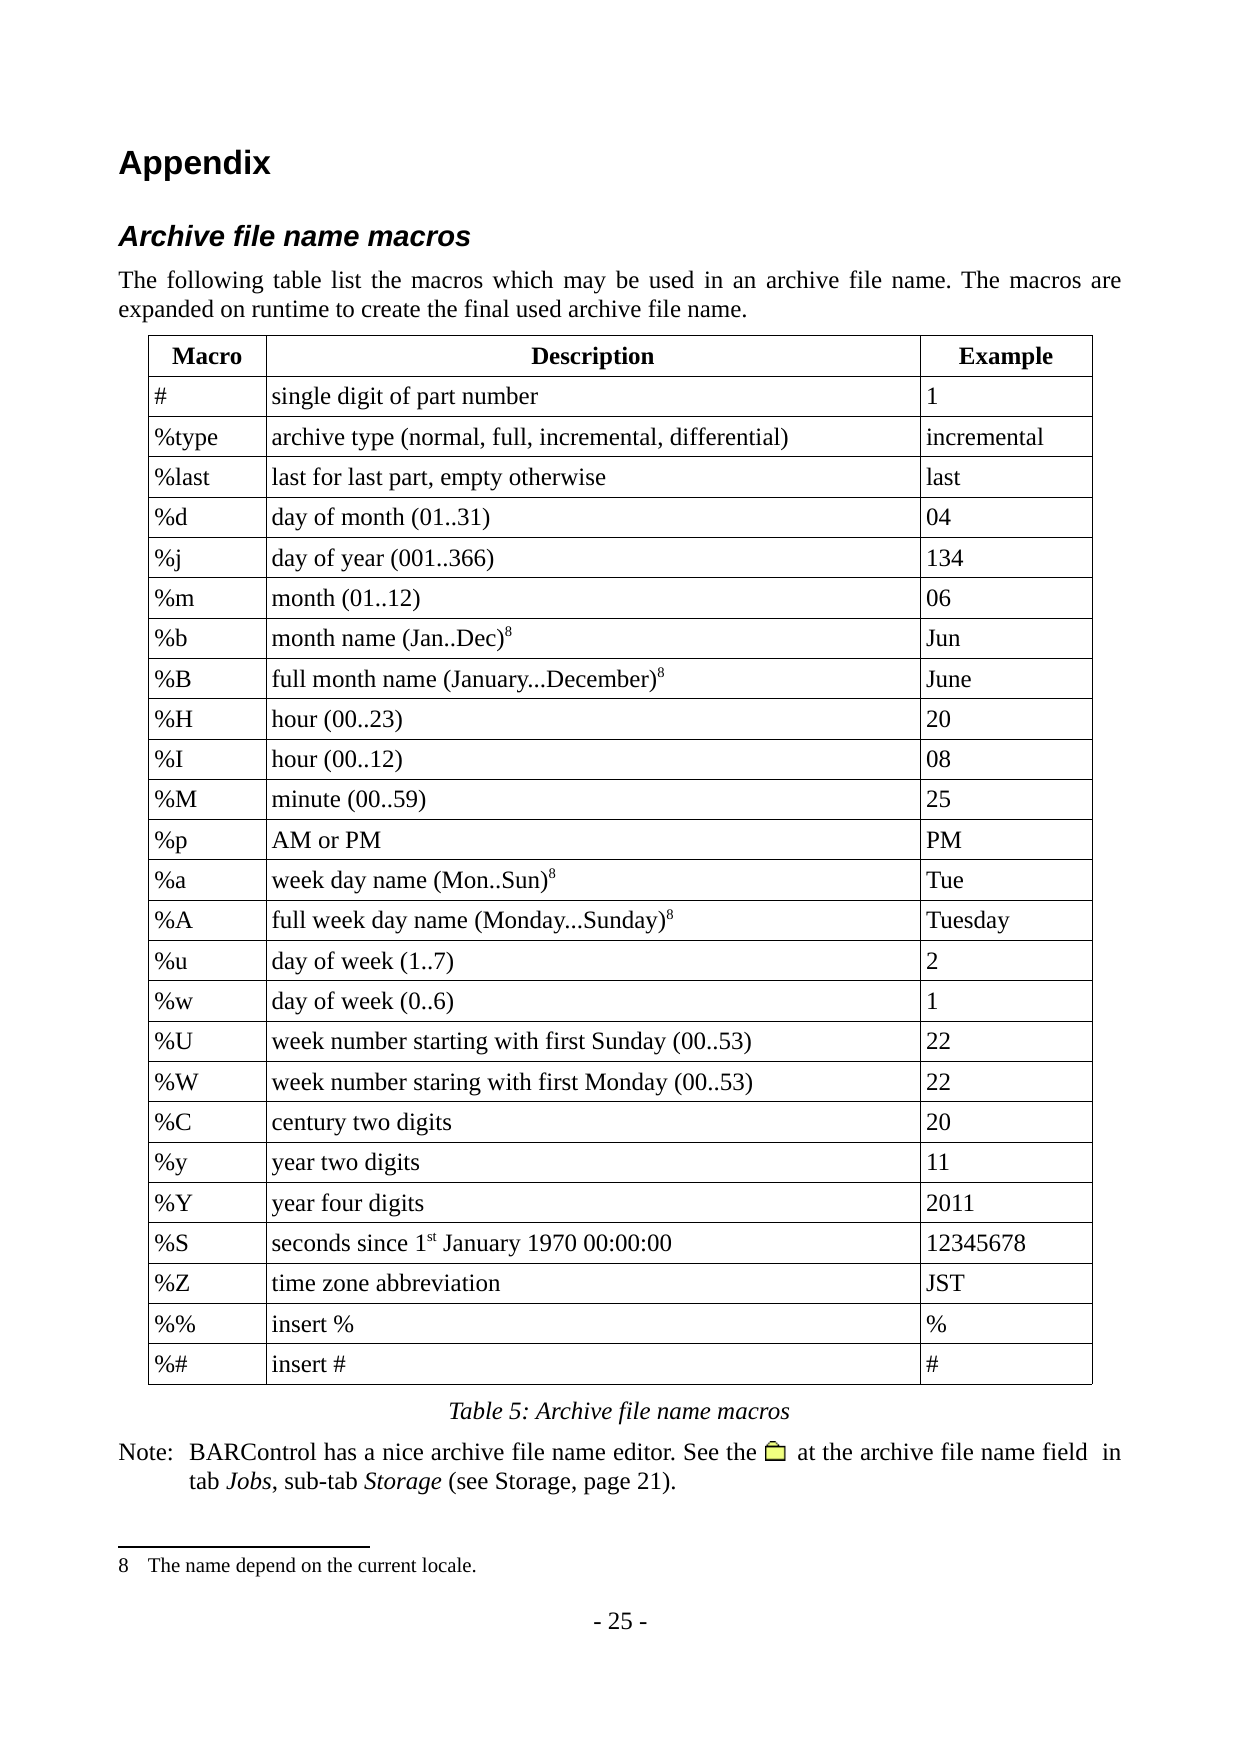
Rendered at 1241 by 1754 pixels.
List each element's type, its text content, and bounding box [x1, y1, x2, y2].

table_cell 06 [921, 578, 1092, 617]
table_cell week number staring with first Monday (00..53) [267, 1062, 920, 1101]
table_cell %H [149, 699, 266, 738]
table_cell PM [921, 820, 1092, 859]
table_cell century two digits [267, 1102, 920, 1142]
table_cell %y [149, 1143, 266, 1182]
subtitle Appendix [118, 143, 1122, 182]
table_cell archive type (normal, full, incremental, differential) [267, 417, 920, 456]
table_cell %M [149, 780, 266, 819]
table_cell day of month (01..31) [267, 498, 920, 537]
table_cell day of week (0..6) [267, 981, 920, 1021]
table_cell 12345678 [921, 1223, 1092, 1262]
table_cell # [921, 1344, 1092, 1383]
table_cell %Y [149, 1183, 266, 1222]
table_cell last [921, 457, 1092, 497]
table_header Description [267, 336, 920, 376]
table_cell month (01..12) [267, 578, 920, 617]
table_cell Tuesday [921, 901, 1092, 940]
subtitle Archive file name macros [118, 219, 1122, 253]
table_cell June [921, 659, 1092, 698]
text Table 5: Archive file name macros [118, 1396, 1122, 1425]
table_cell 25 [921, 780, 1092, 819]
table_cell month name (Jan..Dec) [267, 619, 920, 658]
table_cell Tue [921, 860, 1092, 900]
table_cell 11 [921, 1143, 1092, 1182]
table_cell %j [149, 538, 266, 577]
table_cell %% [149, 1304, 266, 1343]
table_cell %m [149, 578, 266, 617]
table_cell AM or PM [267, 820, 920, 859]
picture [765, 1441, 790, 1461]
table_cell %S [149, 1223, 266, 1262]
table_cell day of year (001..366) [267, 538, 920, 577]
table_cell 2 [921, 941, 1092, 980]
table_cell 20 [921, 699, 1092, 738]
table_cell seconds since 1st January 1970 00:00:00 [267, 1223, 920, 1262]
table_header Example [921, 336, 1092, 376]
table_cell 04 [921, 498, 1092, 537]
table_cell 1 [921, 981, 1092, 1021]
table_cell year four digits [267, 1183, 920, 1222]
table_cell %Z [149, 1264, 266, 1303]
table_cell time zone abbreviation [267, 1264, 920, 1303]
table_cell %type [149, 417, 266, 456]
table_cell day of week (1..7) [267, 941, 920, 980]
table_cell full week day name (Monday...Sunday)8 [267, 901, 920, 940]
table_cell %d [149, 498, 266, 537]
table_cell full month name (January...December)8 [267, 659, 920, 698]
table_cell 08 [921, 740, 1092, 779]
table_cell year two digits [267, 1143, 920, 1182]
table_cell %u [149, 941, 266, 980]
table_cell minute (00..59) [267, 780, 920, 819]
table_cell hour (00..12) [267, 740, 920, 779]
text Note: BARControl has a nice archive file name editor. See the at the archive file name field in tab Jobs, sub-tab Storage (see Storage, page 24). [118, 1437, 1122, 1495]
table_cell %a [149, 860, 266, 900]
table_cell %W [149, 1062, 266, 1101]
table_cell 134 [921, 538, 1092, 577]
table_cell %last [149, 457, 266, 497]
table_cell # [149, 377, 266, 416]
table_cell single digit of part number [267, 377, 920, 416]
table_cell last for last part, empty otherwise [267, 457, 920, 497]
table_cell %p [149, 820, 266, 859]
table_cell insert % [267, 1304, 920, 1343]
table_cell hour (00..23) [267, 699, 920, 738]
table_cell %b [149, 619, 266, 658]
table_cell %# [149, 1344, 266, 1383]
table_cell %A [149, 901, 266, 940]
table_cell insert # [267, 1344, 920, 1383]
table_cell % [921, 1304, 1092, 1343]
table_cell %B [149, 659, 266, 698]
table_cell Jun [921, 619, 1092, 658]
table_cell %U [149, 1022, 266, 1061]
table_cell week day name (Mon..Sun)8 [267, 860, 920, 900]
text The following table list the macros which may be used in an archive file name. The macros are expanded on runtime to create the final used archive file name. [118, 265, 1122, 323]
table_cell 2011 [921, 1183, 1092, 1222]
table_cell %w [149, 981, 266, 1021]
table_cell 1 [921, 377, 1092, 416]
table_cell incremental [921, 417, 1092, 456]
table_cell 22 [921, 1062, 1092, 1101]
table_cell 20 [921, 1102, 1092, 1142]
table_cell 22 [921, 1022, 1092, 1061]
table_cell JST [921, 1264, 1092, 1303]
table_cell week number starting with first Sunday (00..53) [267, 1022, 920, 1061]
table_header Macro [149, 336, 266, 376]
table_cell %C [149, 1102, 266, 1142]
table_cell %I [149, 740, 266, 779]
